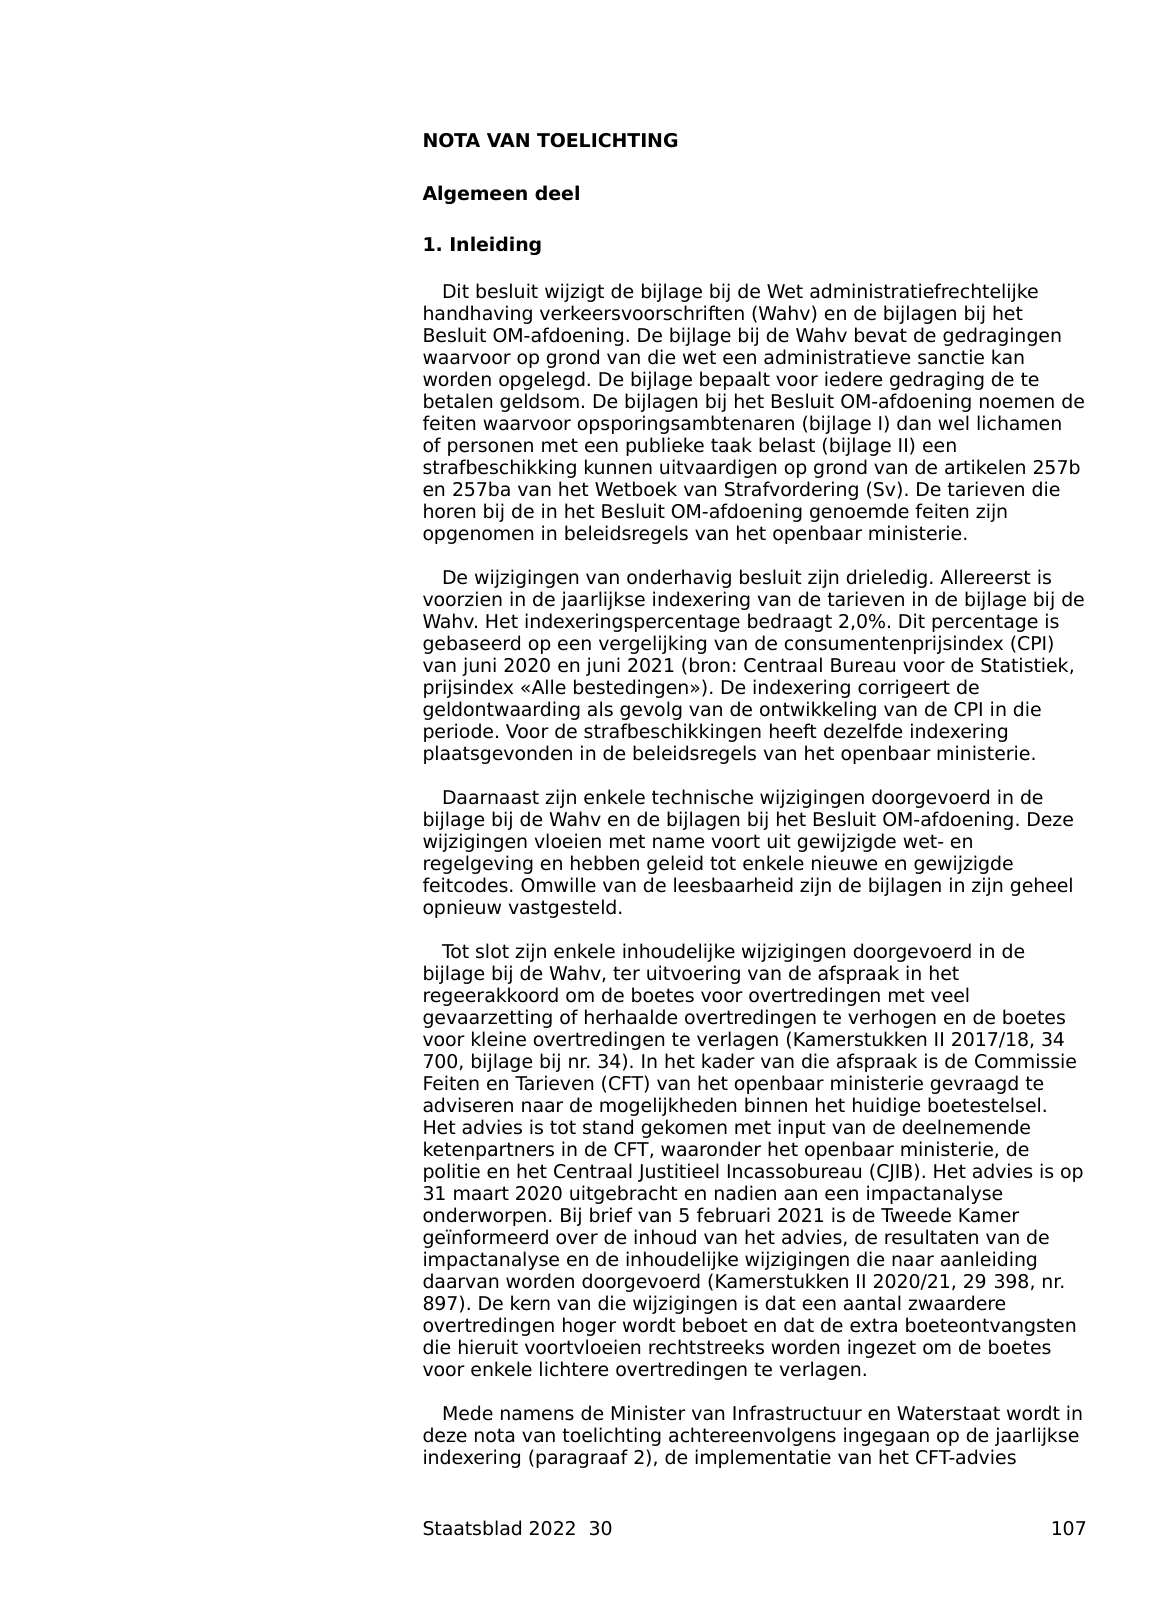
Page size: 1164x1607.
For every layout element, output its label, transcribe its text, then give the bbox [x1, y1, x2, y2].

text Dit besluit wijzigt de bijlage bij de Wet administratiefrechtelijke handhaving verkeersvoorschriften (Wahv) en de bijlagen bij het Besluit OM-afdoening. De bijlage bij de Wahv bevat de gedragingen waarvoor op grond van die wet een administratieve sanctie kan worden opgelegd. De bijlage bepaalt voor iedere gedraging de te betalen geldsom. De bijlagen bij het Besluit OM-afdoening noemen de feiten waarvoor opsporingsambtenaren (bijlage I) dan wel lichamen of personen met een publieke taak belast (bijlage II) een strafbeschikking kunnen uitvaardigen op grond van de artikelen 257b en 257ba van het Wetboek van Strafvordering (Sv). De tarieven die horen bij de in het Besluit OM-afdoening genoemde feiten zijn opgenomen in beleidsregels van het openbaar ministerie. [422, 281, 1087, 545]
text Daarnaast zijn enkele technische wijzigingen doorgevoerd in de bijlage bij de Wahv en de bijlagen bij het Besluit OM-afdoening. Deze wijzigingen vloeien met name voort uit gewijzigde wet- en regelgeving en hebben geleid tot enkele nieuwe en gewijzigde feitcodes. Omwille van de leesbaarheid zijn de bijlagen in zijn geheel opnieuw vastgesteld. [422, 787, 1087, 919]
subtitle NOTA VAN TOELICHTING [422, 130, 1087, 152]
text De wijzigingen van onderhavig besluit zijn drieledig. Allereerst is voorzien in de jaarlijkse indexering van de tarieven in de bijlage bij de Wahv. Het indexeringspercentage bedraagt 2,0%. Dit percentage is gebaseerd op een vergelijking van de consumentenprijsindex (CPI) van juni 2020 en juni 2021 (bron: Centraal Bureau voor de Statistiek, prijsindex «Alle bestedingen»). De indexering corrigeert de geldontwaarding als gevolg van de ontwikkeling van de CPI in die periode. Voor de strafbeschikkingen heeft dezelfde indexering plaatsgevonden in de beleidsregels van het openbaar ministerie. [422, 567, 1087, 765]
text Mede namens de Minister van Infrastructuur en Waterstaat wordt in deze nota van toelichting achtereenvolgens ingegaan op de jaarlijkse indexering (paragraaf 2), de implementatie van het CFT-advies [422, 1403, 1087, 1469]
subtitle 1. Inleiding [422, 234, 1087, 256]
text Tot slot zijn enkele inhoudelijke wijzigingen doorgevoerd in de bijlage bij de Wahv, ter uitvoering van de afspraak in het regeerakkoord om de boetes voor overtredingen met veel gevaarzetting of herhaalde overtredingen te verhogen en de boetes voor kleine overtredingen te verlagen (Kamerstukken II 2017/18, 34 700, bijlage bij nr. 34). In het kader van die afspraak is de Commissie Feiten en Tarieven (CFT) van het openbaar ministerie gevraagd te adviseren naar de mogelijkheden binnen het huidige boetestelsel. Het advies is tot stand gekomen met input van de deelnemende ketenpartners in de CFT, waaronder het openbaar ministerie, de politie en het Centraal Justitieel Incassobureau (CJIB). Het advies is op 31 maart 2020 uitgebracht en nadien aan een impactanalyse onderworpen. Bij brief van 5 februari 2021 is de Tweede Kamer geïnformeerd over de inhoud van het advies, de resultaten van de impactanalyse en de inhoudelijke wijzigingen die naar aanleiding daarvan worden doorgevoerd (Kamerstukken II 2020/21, 29 398, nr. 897). De kern van die wijzigingen is dat een aantal zwaardere overtredingen hoger wordt beboet en dat de extra boeteontvangsten die hieruit voortvloeien rechtstreeks worden ingezet om de boetes voor enkele lichtere overtredingen te verlagen. [422, 941, 1087, 1381]
subtitle Algemeen deel [422, 182, 1087, 204]
